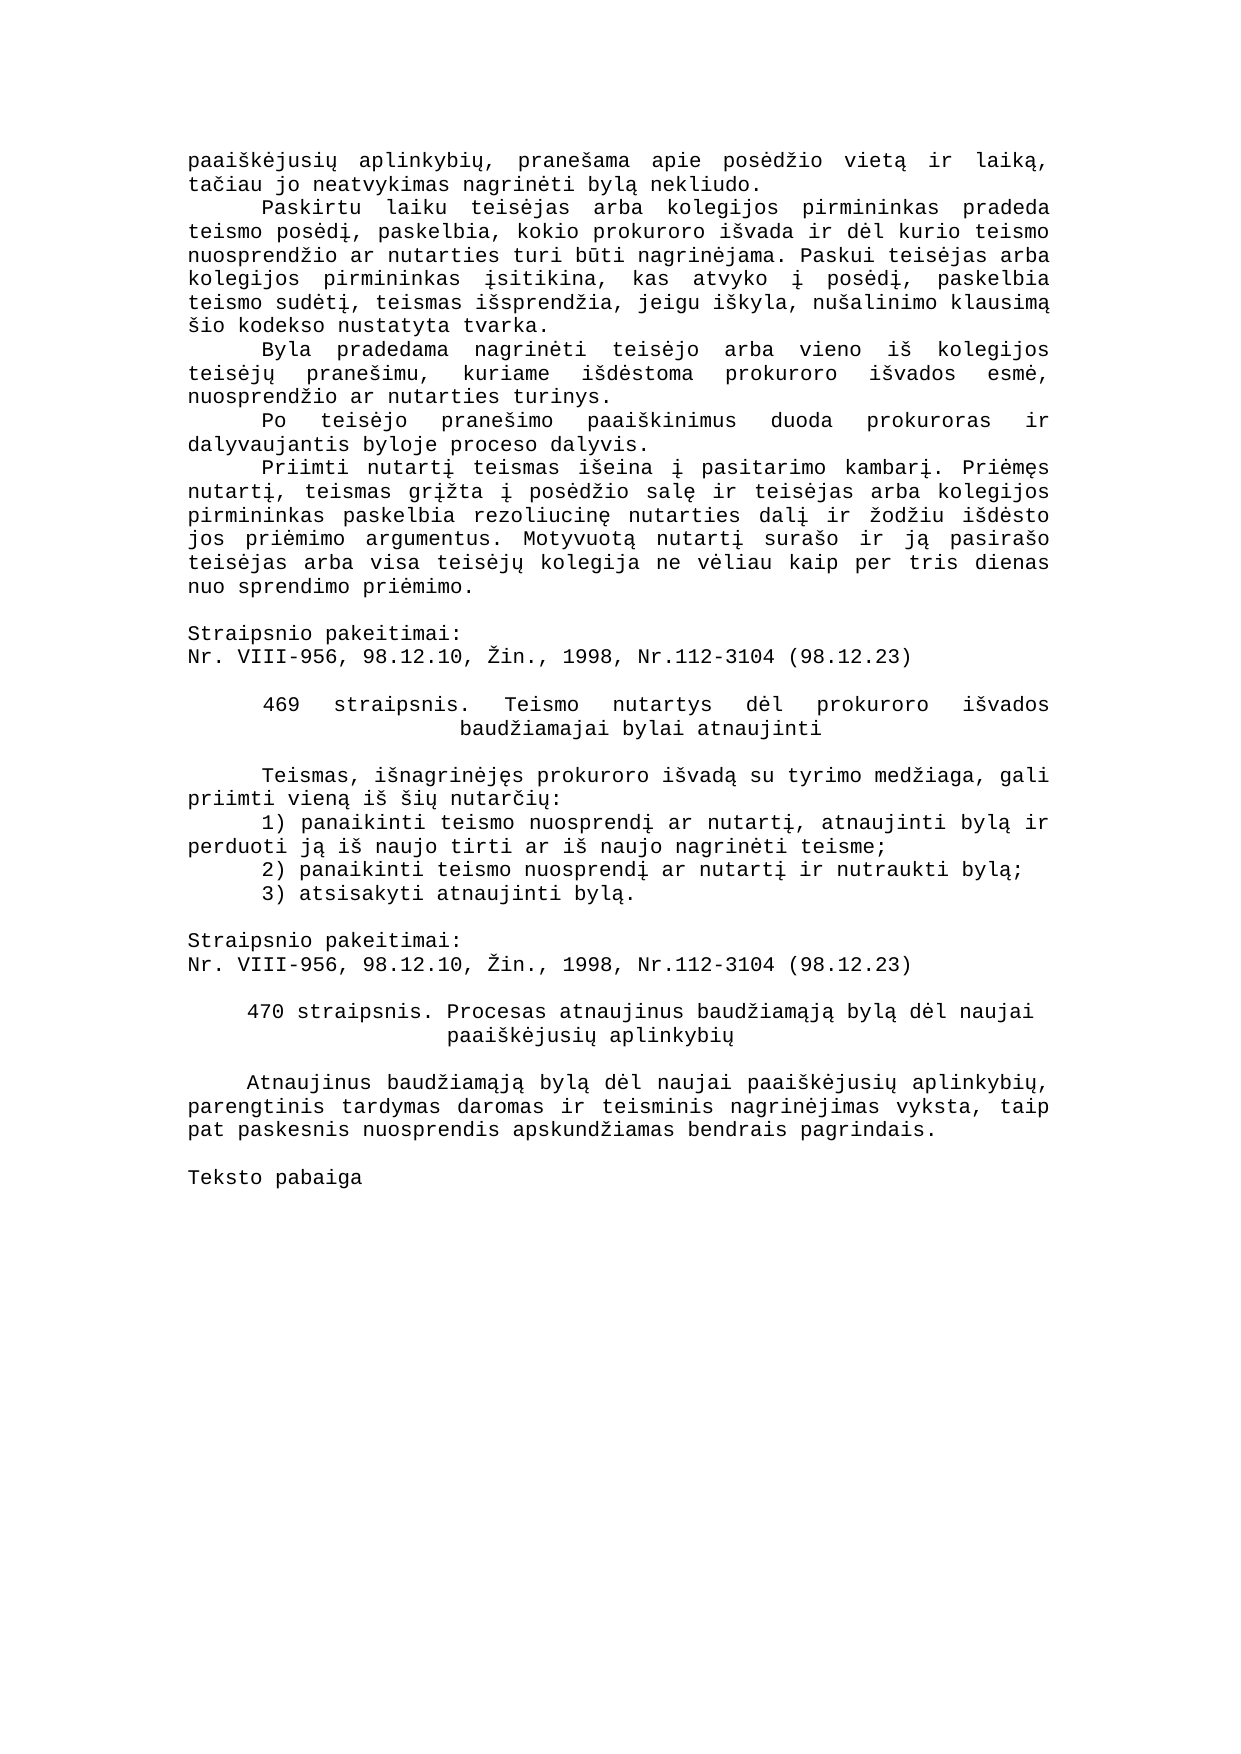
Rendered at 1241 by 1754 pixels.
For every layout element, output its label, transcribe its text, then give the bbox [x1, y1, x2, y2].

text Nr. VIII-956, 98.12.10, Žin., 1998, Nr.112-3104 (98.12.23) [187, 647, 1050, 670]
text Straipsnio pakeitimai: [187, 930, 1050, 954]
text 2) panaikinti teismo nuosprendį ar nutartį ir nutraukti bylą; [187, 859, 1050, 883]
text Nr. VIII-956, 98.12.10, Žin., 1998, Nr.112-3104 (98.12.23) [187, 954, 1050, 978]
text Byla pradedama nagrinėti teisėjo arba vieno iš kolegijos teisėjų pranešimu, kuriame išdėstoma prokuroro išvados esmė, nuosprendžio ar nutarties turinys. [187, 339, 1050, 410]
text Straipsnio pakeitimai: [187, 623, 1050, 647]
text Po teisėjo pranešimo paaiškinimus duoda prokuroras ir dalyvaujantis byloje proceso dalyvis. [187, 410, 1050, 457]
text Paskirtu laiku teisėjas arba kolegijos pirmininkas pradeda teismo posėdį, paskelbia, kokio prokuroro išvada ir dėl kurio teismo nuosprendžio ar nutarties turi būti nagrinėjama. Paskui teisėjas arba kolegijos pirmininkas įsitikina, kas atvyko į posėdį, paskelbia teismo sudėtį, teismas išsprendžia, jeigu iškyla, nušalinimo klausimą šio kodekso nustatyta tvarka. [187, 197, 1050, 339]
text 470 straipsnis. Procesas atnaujinus baudžiamąją bylą dėl naujai [187, 1001, 1050, 1025]
text 469 straipsnis. Teismo nutartys dėl prokuroro išvados baudžiamajai bylai atnaujinti [262, 694, 1050, 741]
text Priimti nutartį teismas išeina į pasitarimo kambarį. Priėmęs nutartį, teismas grįžta į posėdžio salę ir teisėjas arba kolegijos pirmininkas paskelbia rezoliucinę nutarties dalį ir žodžiu išdėsto jos priėmimo argumentus. Motyvuotą nutartį surašo ir ją pasirašo teisėjas arba visa teisėjų kolegija ne vėliau kaip per tris dienas nuo sprendimo priėmimo. [187, 457, 1050, 599]
text paaiškėjusių aplinkybių [187, 1025, 1050, 1048]
text 3) atsisakyti atnaujinti bylą. [187, 883, 1050, 907]
text Teksto pabaiga [187, 1167, 1050, 1190]
text 1) panaikinti teismo nuosprendį ar nutartį, atnaujinti bylą ir perduoti ją iš naujo tirti ar iš naujo nagrinėti teisme; [187, 812, 1050, 859]
text paaiškėjusių aplinkybių, pranešama apie posėdžio vietą ir laiką, tačiau jo neatvykimas nagrinėti bylą nekliudo. [187, 150, 1050, 197]
text Teismas, išnagrinėjęs prokuroro išvadą su tyrimo medžiaga, gali priimti vieną iš šių nutarčių: [187, 765, 1050, 812]
text Atnaujinus baudžiamąją bylą dėl naujai paaiškėjusių aplinkybių, parengtinis tardymas daromas ir teisminis nagrinėjimas vyksta, taip pat paskesnis nuosprendis apskundžiamas bendrais pagrindais. [187, 1072, 1050, 1143]
